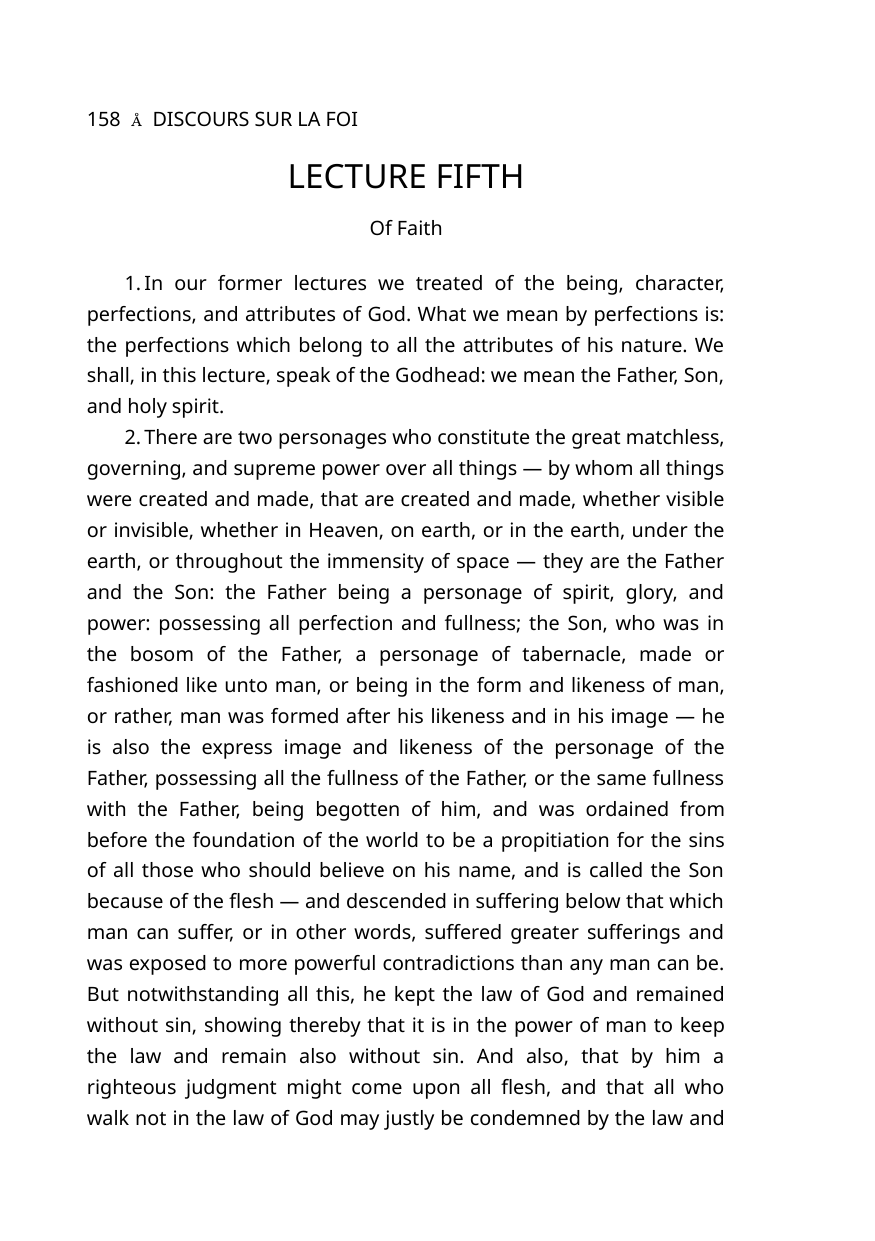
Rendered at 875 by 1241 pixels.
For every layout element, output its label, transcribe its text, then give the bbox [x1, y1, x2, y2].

text 2. There are two personages who constitute the great matchless, governing, and supreme power over all things — by whom all things were created and made, that are created and made, whether visible or invisible, whether in Heaven, on earth, or in the earth, under the earth, or throughout the immensity of space — they are the Father and the Son: the Father being a personage of spirit, glory, and power: possessing all perfection and fullness; the Son, who was in the bosom of the Father, a personage of tabernacle, made or fashioned like unto man, or being in the form and likeness of man, or rather, man was formed after his likeness and in his image — he is also the express image and likeness of the personage of the Father, possessing all the fullness of the Father, or the same fullness with the Father, being begotten of him, and was ordained from before the foundation of the world to be a propitiation for the sins of all those who should believe on his name, and is called the Son because of the flesh — and descended in suffering below that which man can suffer, or in other words, suffered greater sufferings and was exposed to more powerful contradictions than any man can be. But notwithstanding all this, he kept the law of God and remained without sin, showing thereby that it is in the power of man to keep the law and remain also without sin. And also, that by him a righteous judgment might come upon all flesh, and that all who walk not in the law of God may justly be condemned by the law and [87, 424, 725, 1131]
subtitle LECTURE FIFTH [87, 153, 725, 199]
subtitle Of Faith [87, 214, 725, 241]
text 1. In our former lectures we treated of the being, character, perfections, and attributes of God. What we mean by perfections is: the perfections which belong to all the attributes of his nature. We shall, in this lecture, speak of the Godhead: we mean the Father, Son, and holy spirit. [87, 269, 725, 420]
